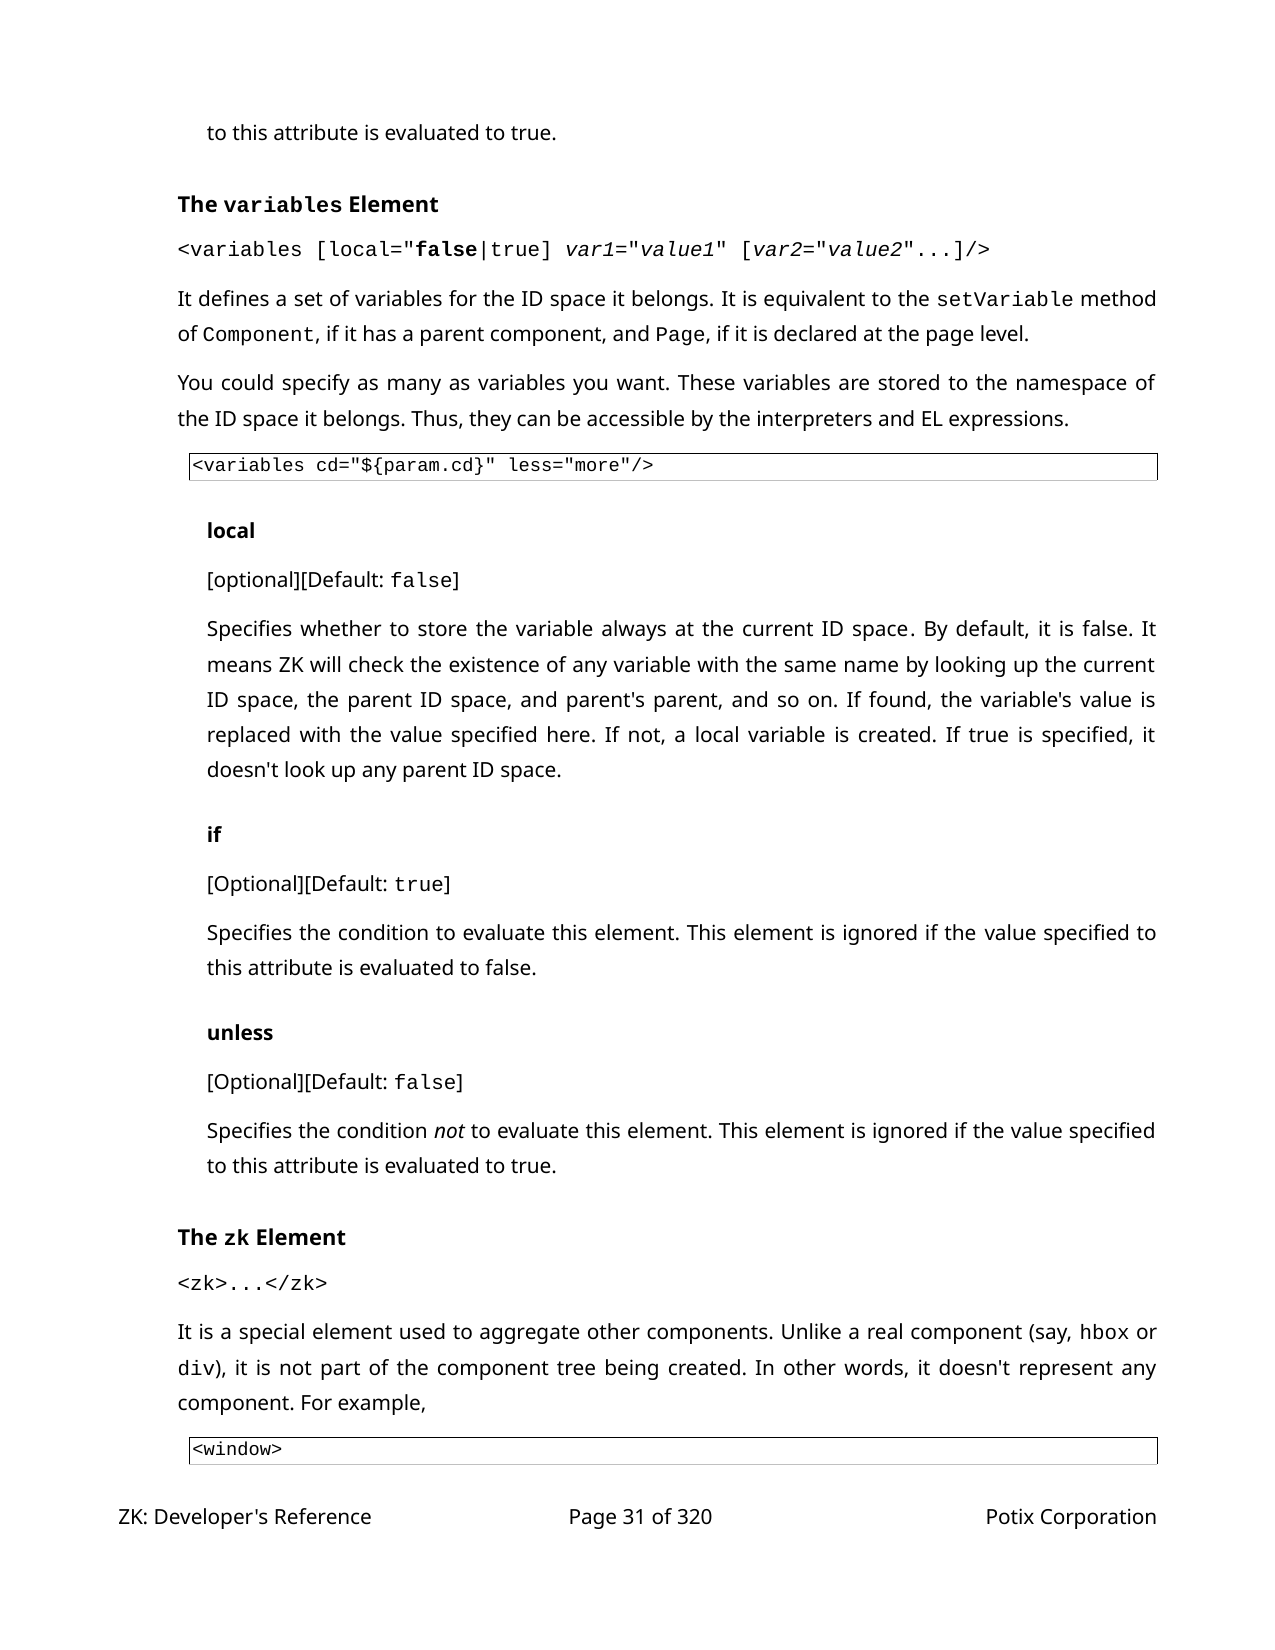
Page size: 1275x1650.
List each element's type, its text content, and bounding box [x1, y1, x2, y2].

text <variables [local="false|true] var1="value1" [var2="value2"...]/> [177, 239, 1157, 263]
text [Optional][Default: false] [207, 1067, 1157, 1096]
text <window> [190, 1438, 1157, 1464]
subtitle The zk Element [177, 1222, 1157, 1252]
subtitle The variables Element [177, 189, 1157, 219]
text You could specify as many as variables you want. These variables are stored to the namespace of the ID space it belongs. Thus, they can be accessible by the interpreters and EL expressions. [177, 368, 1157, 432]
text [Optional][Default: true] [207, 869, 1157, 898]
subtitle local [207, 516, 1157, 545]
text <variables cd="${param.cd}" less="more"/> [190, 454, 1157, 480]
subtitle unless [207, 1018, 1157, 1047]
text to this attribute is evaluated to true. [207, 118, 1157, 146]
text It defines a set of variables for the ID space it belongs. It is equivalent to the setVariable method of Component, if it has a parent component, and Page, if it is declared at the page level. [177, 284, 1157, 348]
text Specifies whether to store the variable always at the current ID space. By default, it is false. It means ZK will check the existence of any variable with the same name by looking up the current ID space, the parent ID space, and parent's parent, and so on. If found, the variable's value is replaced with the value specified here. If not, a local variable is created. If true is specified, it doesn't look up any parent ID space. [207, 614, 1157, 783]
subtitle if [207, 820, 1157, 848]
text Specifies the condition to evaluate this element. This element is ignored if the value specified to this attribute is evaluated to false. [207, 918, 1157, 982]
text [optional][Default: false] [207, 565, 1157, 594]
text It is a special element used to aggregate other components. Unlike a real component (say, hbox or div), it is not part of the component tree being created. In other words, it doesn't represent any component. For example, [177, 1317, 1157, 1416]
text Specifies the condition not to evaluate this element. This element is ignored if the value specified to this attribute is evaluated to true. [207, 1116, 1157, 1180]
text <zk>...</zk> [177, 1273, 1157, 1297]
